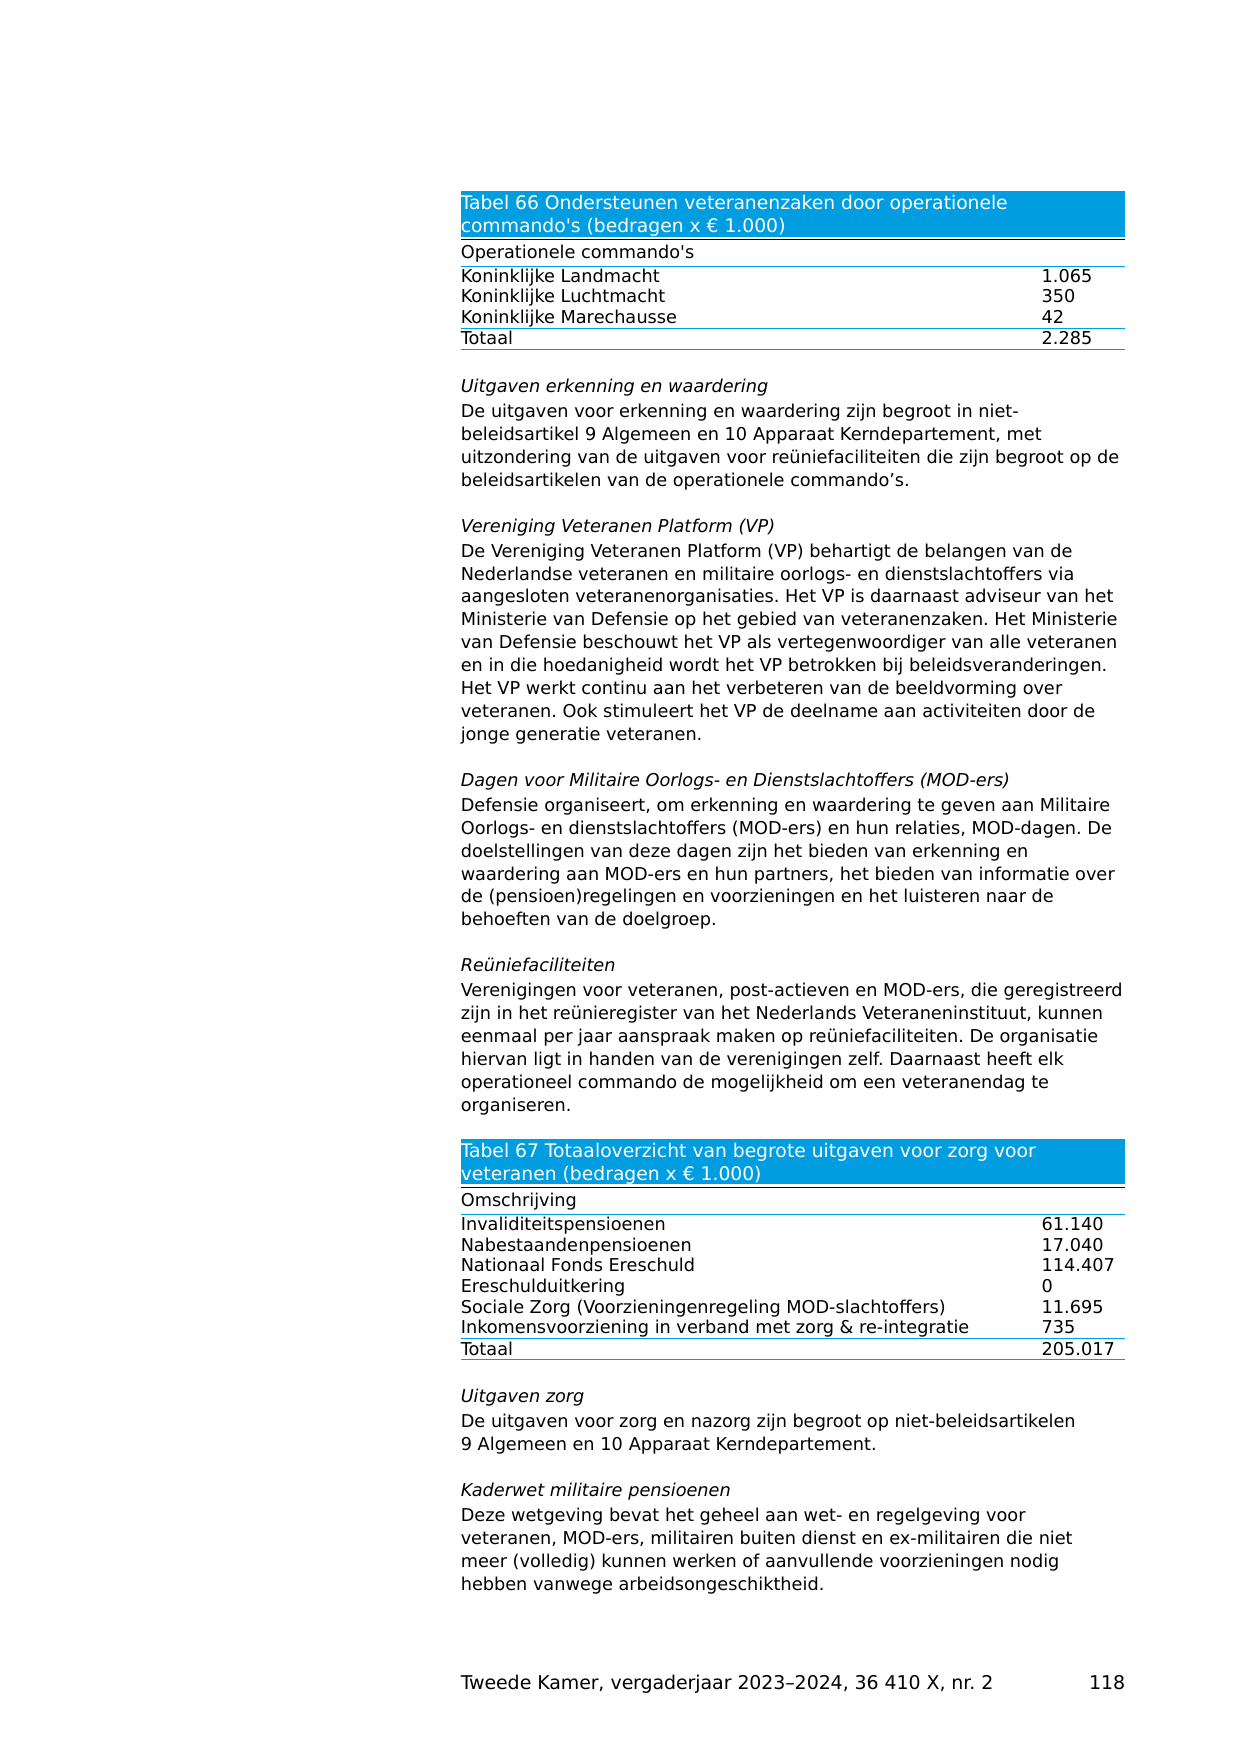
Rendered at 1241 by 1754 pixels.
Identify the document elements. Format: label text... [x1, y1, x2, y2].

table_cell Omschrijving [461, 1188, 1038, 1214]
table_cell Koninklijke Landmacht [461, 267, 1038, 286]
table_cell 61.140 [1039, 1215, 1125, 1235]
table_cell Totaal [461, 1339, 1038, 1359]
table_cell 1.065 [1039, 267, 1125, 286]
text Deze wetgeving bevat het geheel aan wet- en regelgeving voor veteranen, MOD-ers, militairen buiten dienst en ex-militairen die niet meer (volledig) kunnen werken of aanvullende voorzieningen nodig hebben vanwege arbeidsongeschiktheid. [461, 1503, 1125, 1595]
table_cell Invaliditeitspensioenen [461, 1215, 1038, 1235]
table_cell 205.017 [1039, 1339, 1125, 1359]
text Vereniging Veteranen Platform (VP) [461, 514, 1125, 537]
text Uitgaven erkenning en waardering [461, 374, 1125, 397]
table_cell 17.040 [1039, 1235, 1125, 1255]
table_cell Koninklijke Luchtmacht [461, 286, 1038, 307]
text De uitgaven voor zorg en nazorg zijn begroot op niet-beleidsartikelen 9 Algemeen en 10 Apparaat Kerndepartement. [461, 1409, 1125, 1455]
table_cell Nationaal Fonds Ereschuld [461, 1255, 1038, 1276]
table_cell Ereschulduitkering [461, 1276, 1038, 1297]
table_cell 735 [1039, 1317, 1125, 1338]
text Kaderwet militaire pensioenen [461, 1478, 1125, 1501]
table_cell 350 [1039, 286, 1125, 307]
text Dagen voor Militaire Oorlogs- en Dienstslachtoffers (MOD-ers) [461, 768, 1125, 791]
table_cell [1039, 1188, 1125, 1214]
text Defensie organiseert, om erkenning en waardering te geven aan Militaire Oorlogs- en dienstslachtoffers (MOD-ers) en hun relaties, MOD-dagen. De doelstellingen van deze dagen zijn het bieden van erkenning en waardering aan MOD-ers en hun partners, het bieden van informatie over de (pensioen)regelingen en voorzieningen en het luisteren naar de behoeften van de doelgroep. [461, 793, 1125, 930]
table_cell Operationele commando's [461, 240, 1038, 266]
table_cell Inkomensvoorziening in verband met zorg & re-integratie [461, 1317, 1038, 1338]
text Verenigingen voor veteranen, post-actieven en MOD-ers, die geregistreerd zijn in het reünieregister van het Nederlands Veteraneninstituut, kunnen eenmaal per jaar aanspraak maken op reüniefaciliteiten. De organisatie hiervan ligt in handen van de verenigingen zelf. Daarnaast heeft elk operationeel commando de mogelijkheid om een veteranendag te organiseren. [461, 978, 1125, 1116]
text De Vereniging Veteranen Platform (VP) behartigt de belangen van de Nederlandse veteranen en militaire oorlogs- en dienstslachtoffers via aangesloten veteranenorganisaties. Het VP is daarnaast adviseur van het Ministerie van Defensie op het gebied van veteranenzaken. Het Ministerie van Defensie beschouwt het VP als vertegenwoordiger van alle veteranen en in die hoedanigheid wordt het VP betrokken bij beleidsveranderingen. Het VP werkt continu aan het verbeteren van de beeldvorming over veteranen. Ook stimuleert het VP de deelname aan activiteiten door de jonge generatie veteranen. [461, 539, 1125, 745]
table_cell Sociale Zorg (Voorzieningenregeling MOD-slachtoffers) [461, 1297, 1038, 1317]
table_cell 2.285 [1039, 329, 1125, 349]
table_cell Koninklijke Marechausse [461, 307, 1038, 327]
table_cell [1039, 240, 1125, 266]
table_cell 0 [1039, 1276, 1125, 1297]
text De uitgaven voor erkenning en waardering zijn begroot in niet-beleidsartikel 9 Algemeen en 10 Apparaat Kerndepartement, met uitzondering van de uitgaven voor reüniefaciliteiten die zijn begroot op de beleidsartikelen van de operationele commando’s. [461, 399, 1125, 491]
text Reüniefaciliteiten [461, 953, 1125, 976]
table_cell 11.695 [1039, 1297, 1125, 1317]
table_cell 42 [1039, 307, 1125, 327]
table_cell 114.407 [1039, 1255, 1125, 1276]
text Uitgaven zorg [461, 1384, 1125, 1407]
table_cell Nabestaandenpensioenen [461, 1235, 1038, 1255]
table_cell Totaal [461, 329, 1038, 349]
